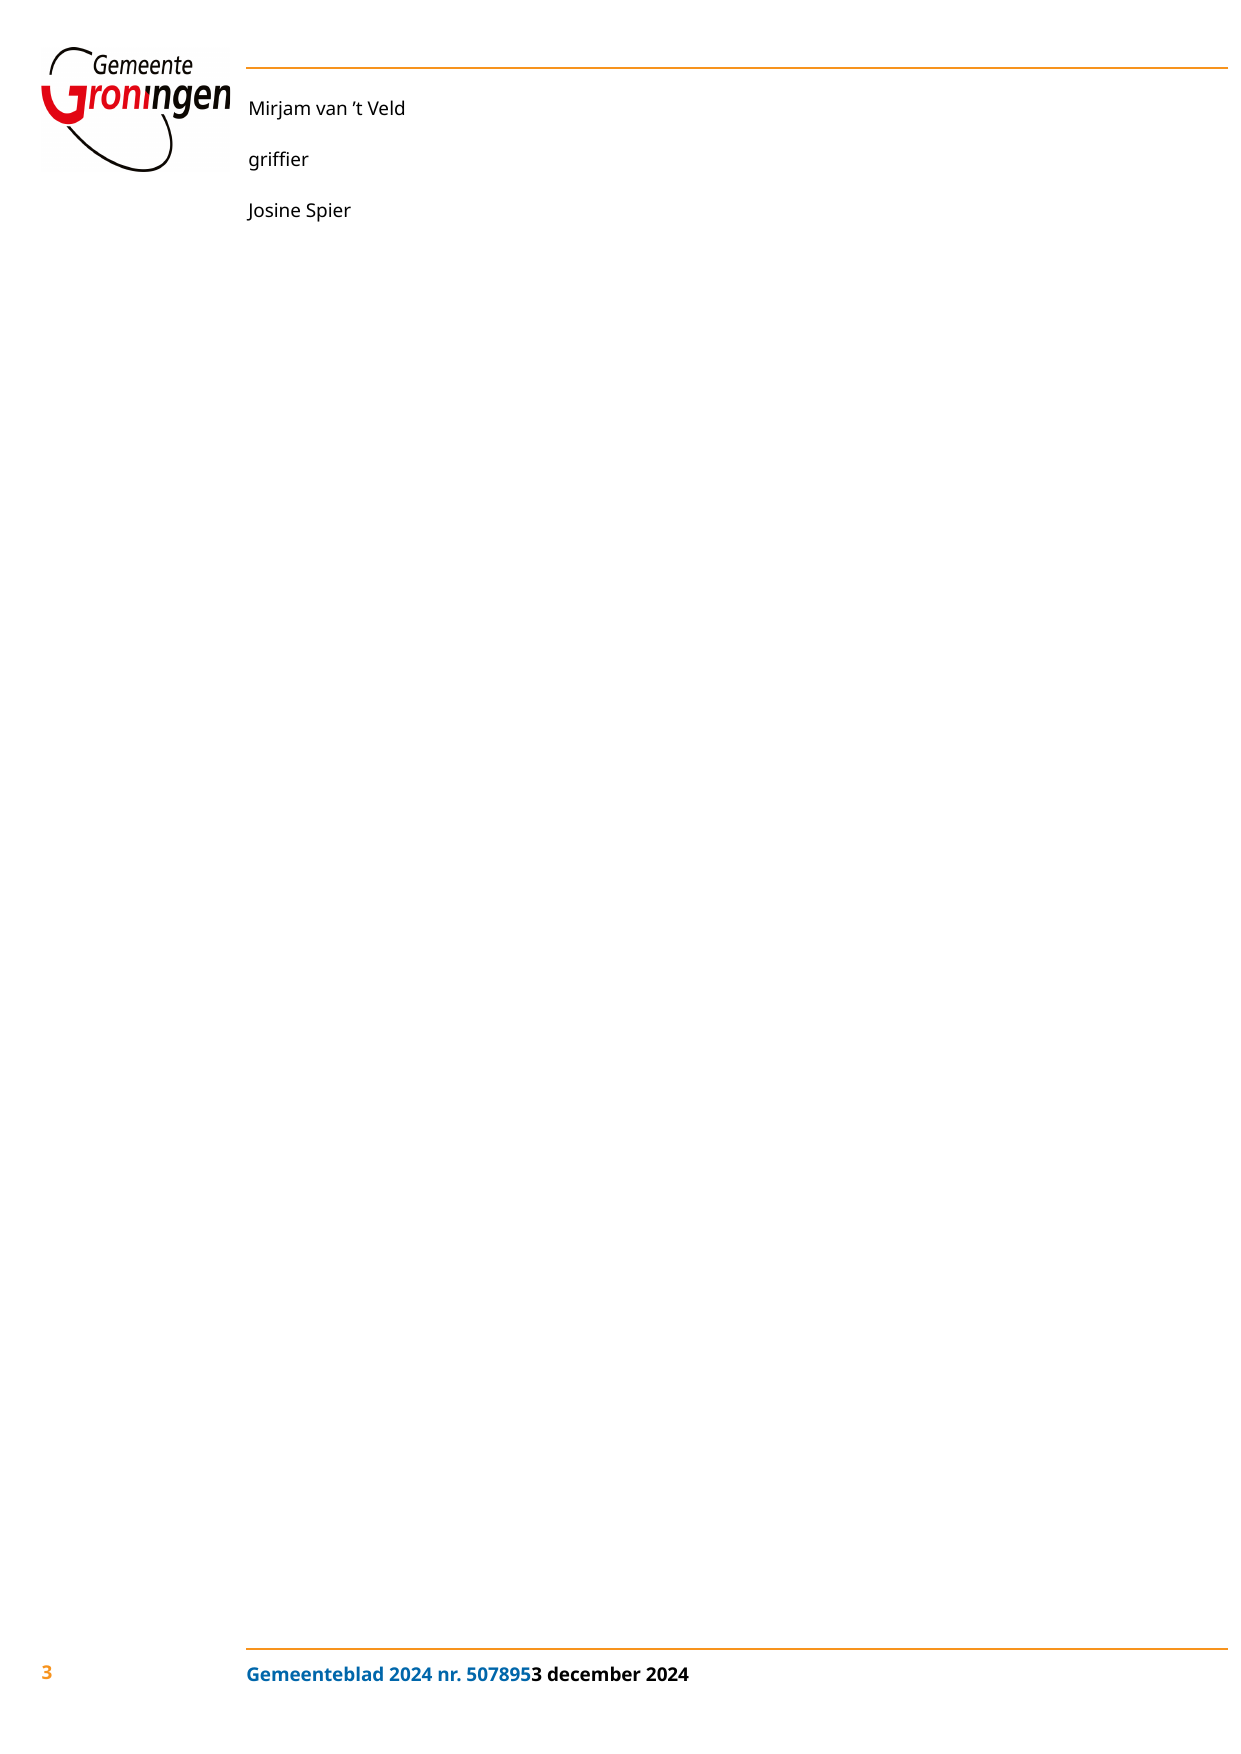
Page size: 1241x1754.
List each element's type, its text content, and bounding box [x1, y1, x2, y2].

text Josine Spier [248, 198, 1152, 223]
text griffier [248, 146, 1152, 172]
picture [41, 47, 231, 172]
text Mirjam van ’t Veld [248, 95, 1152, 121]
